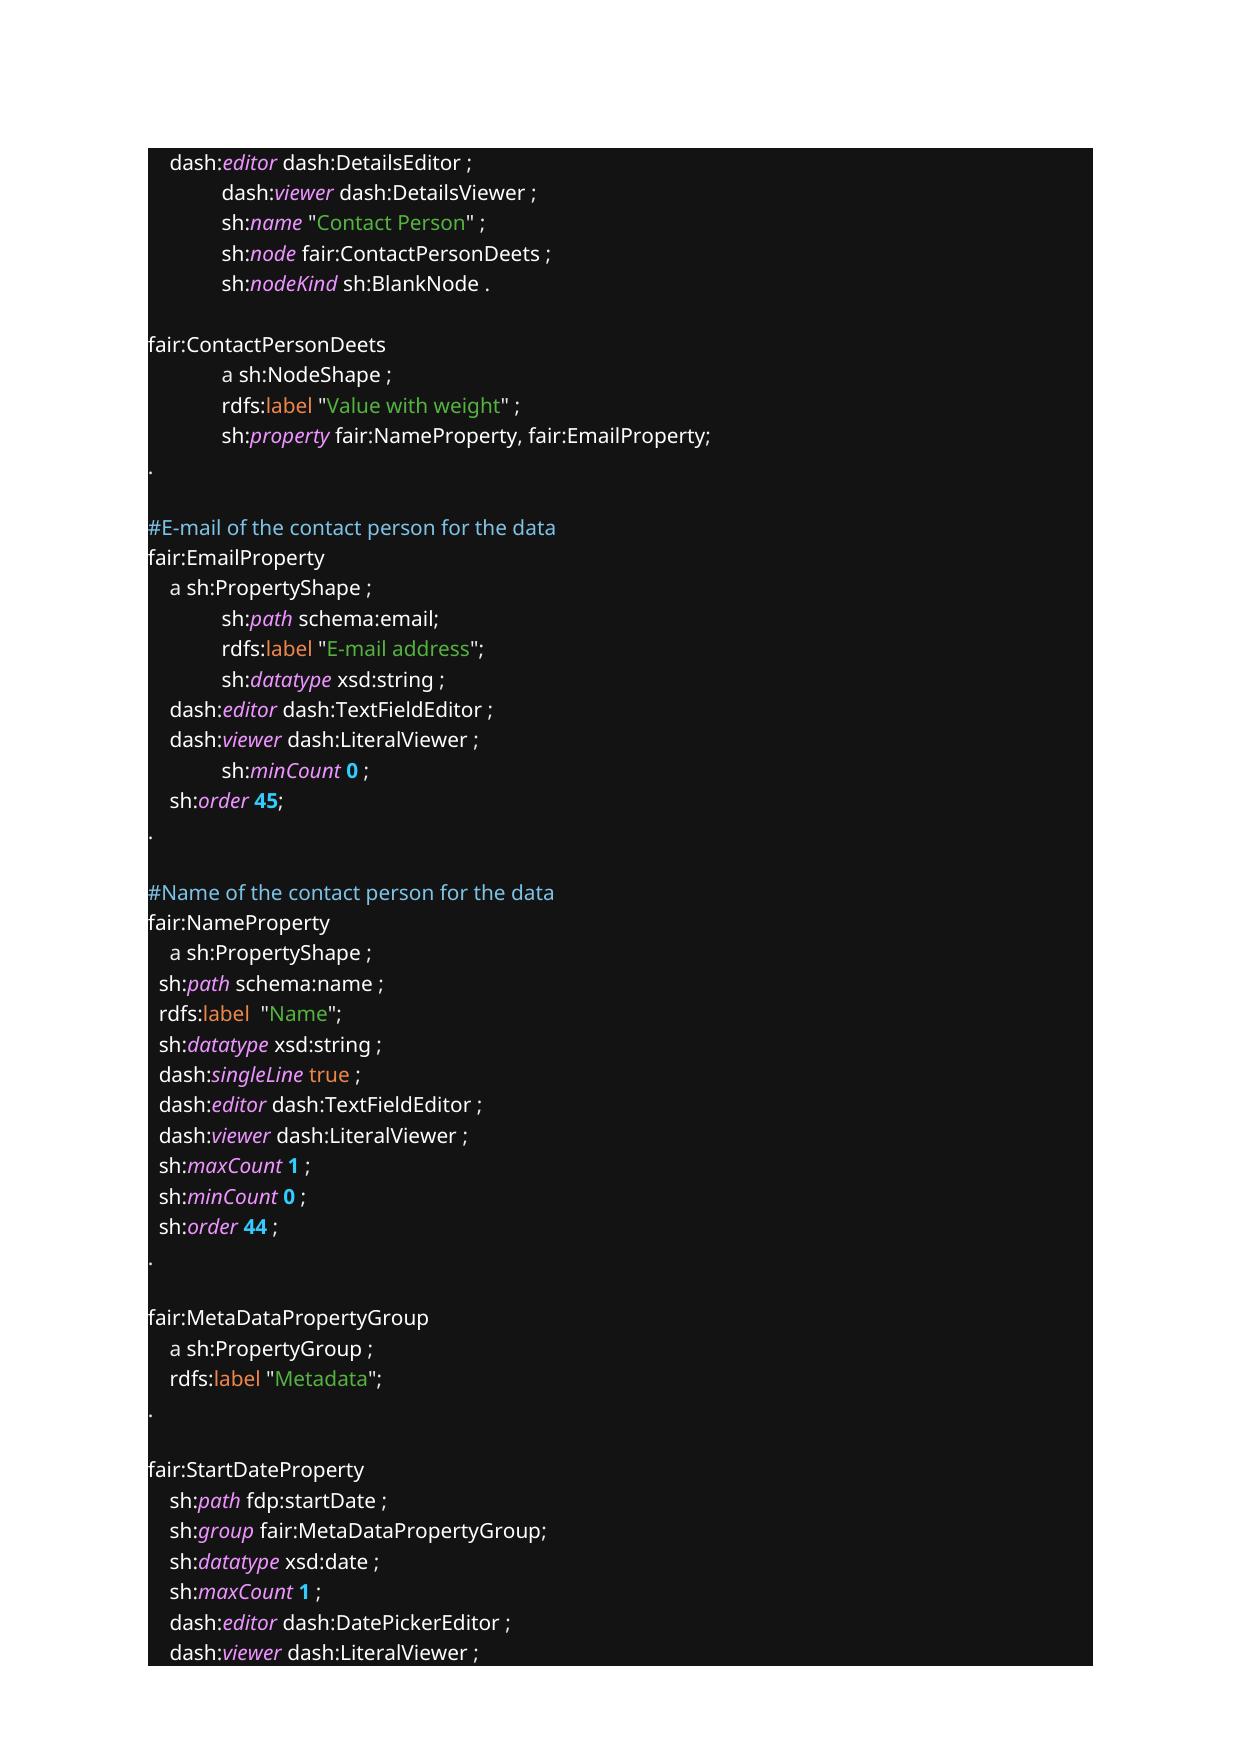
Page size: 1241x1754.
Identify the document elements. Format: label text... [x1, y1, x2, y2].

text dash:editor dash:DetailsEditor ; dash:viewer dash:DetailsViewer ; sh:name "Contact Person" ; sh:node fair:ContactPersonDeets ; sh:nodeKind sh:BlankNode . fair:ContactPersonDeets a sh:NodeShape ; rdfs:label "Value with weight" ; sh:property fair:NameProperty, fair:EmailProperty; . #E-mail of the contact person for the data fair:EmailProperty a sh:PropertyShape ; sh:path schema:email; rdfs:label "E-mail address"; sh:datatype xsd:string ; dash:editor dash:TextFieldEditor ; dash:viewer dash:LiteralViewer ; sh:minCount 0 ; sh:order 45; . #Name of the contact person for the data fair:NameProperty a sh:PropertyShape ; sh:path schema:name ; rdfs:label "Name"; sh:datatype xsd:string ; dash:singleLine true ; dash:editor dash:TextFieldEditor ; dash:viewer dash:LiteralViewer ; sh:maxCount 1 ; sh:minCount 0 ; sh:order 44 ; . fair:MetaDataPropertyGroup a sh:PropertyGroup ; rdfs:label "Metadata"; . fair:StartDateProperty sh:path fdp:startDate ; sh:group fair:MetaDataPropertyGroup; sh:datatype xsd:date ; sh:maxCount 1 ; dash:editor dash:DatePickerEditor ; dash:viewer dash:LiteralViewer ; [148, 148, 1093, 1666]
